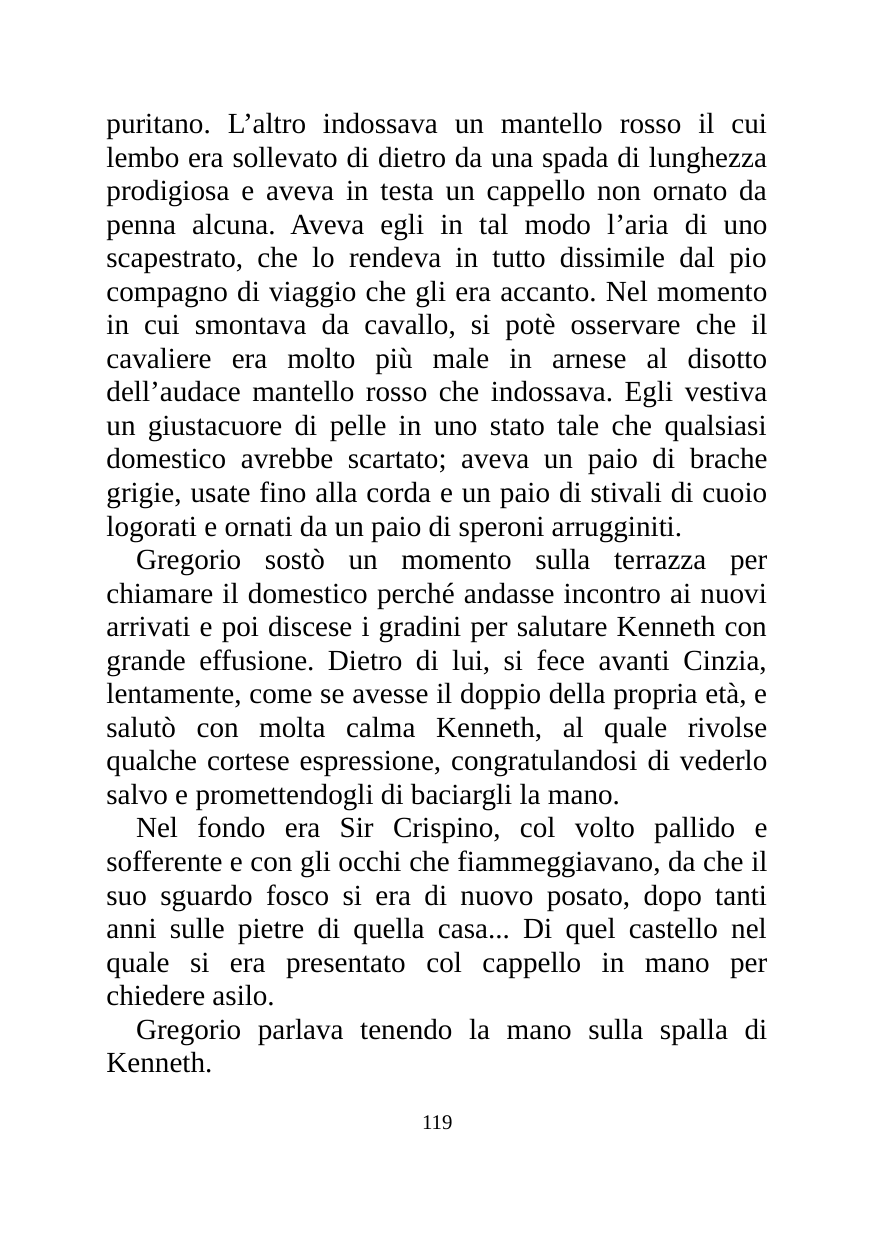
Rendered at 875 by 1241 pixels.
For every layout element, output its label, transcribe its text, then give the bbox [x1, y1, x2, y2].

text Gregorio sostò un momento sulla terrazza per chiamare il domestico perché andasse incontro ai nuovi arrivati e poi discese i gradini per salutare Kenneth con grande effusione. Dietro di lui, si fece avanti Cinzia, lentamente, come se avesse il doppio della propria età, e salutò con molta calma Kenneth, al quale rivolse qualche cortese espressione, congratulandosi di vederlo salvo e promettendogli di baciargli la mano. [106, 542, 768, 811]
text Gregorio parlava tenendo la mano sulla spalla di Kenneth. [106, 1012, 768, 1079]
text puritano. L’altro indossava un mantello rosso il cui lembo era sollevato di dietro da una spada di lunghezza prodigiosa e aveva in testa un cappello non ornato da penna alcuna. Aveva egli in tal modo l’aria di uno scapestrato, che lo rendeva in tutto dissimile dal pio compagno di viaggio che gli era accanto. Nel momento in cui smontava da cavallo, si potè osservare che il cavaliere era molto più male in arnese al disotto dell’audace mantello rosso che indossava. Egli vestiva un giustacuore di pelle in uno stato tale che qualsiasi domestico avrebbe scartato; aveva un paio di brache grigie, usate fino alla corda e un paio di stivali di cuoio logorati e ornati da un paio di speroni arrugginiti. [106, 106, 768, 542]
text Nel fondo era Sir Crispino, col volto pallido e sofferente e con gli occhi che fiammeggiavano, da che il suo sguardo fosco si era di nuovo posato, dopo tanti anni sulle pietre di quella casa... Di quel castello nel quale si era presentato col cappello in mano per chiedere asilo. [106, 811, 768, 1012]
